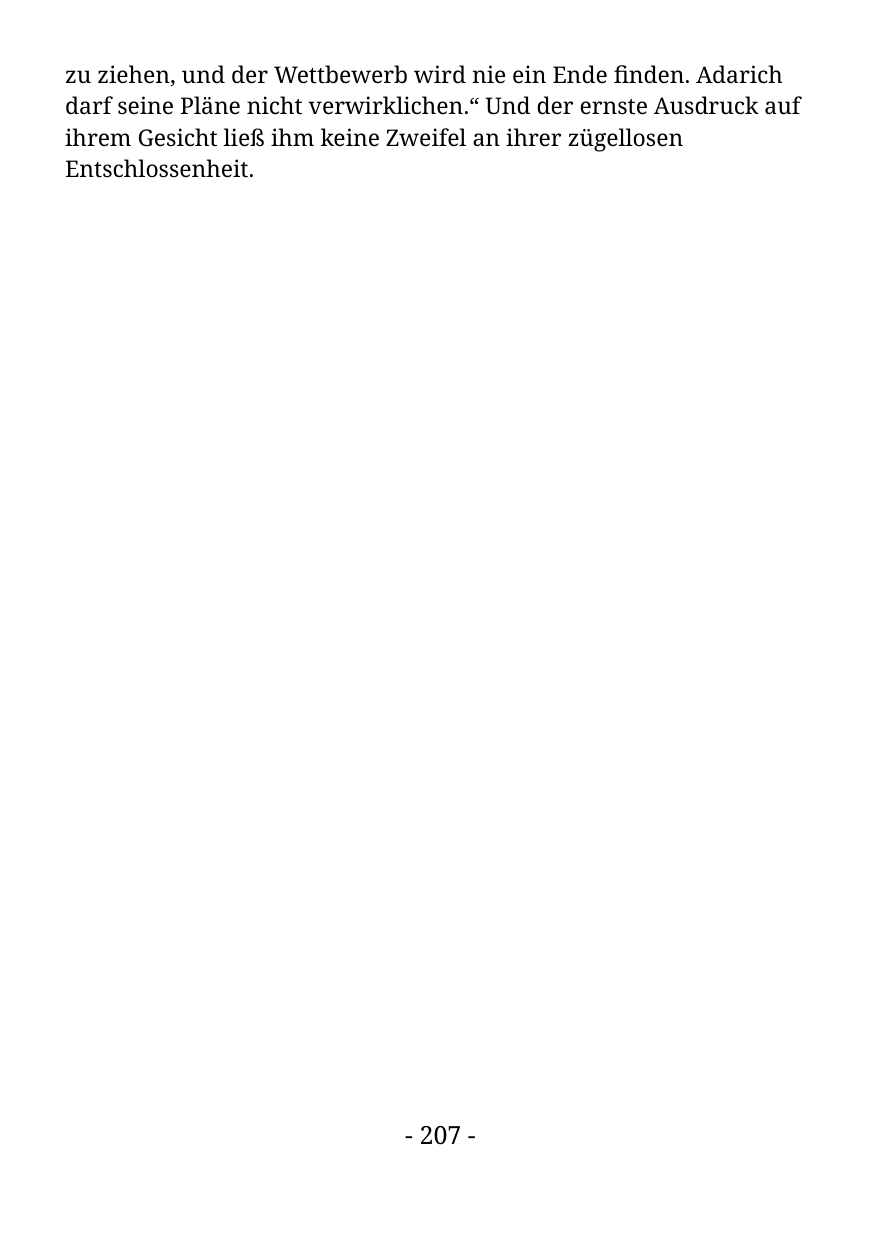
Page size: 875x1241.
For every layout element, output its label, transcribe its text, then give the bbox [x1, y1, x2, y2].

text zu ziehen, und der Wettbewerb wird nie ein Ende finden. Adarich darf seine Pläne nicht verwirklichen.“ Und der ernste Ausdruck auf ihrem Gesicht ließ ihm keine Zweifel an ihrer zügellosen Entschlossenheit. [65, 59, 809, 184]
